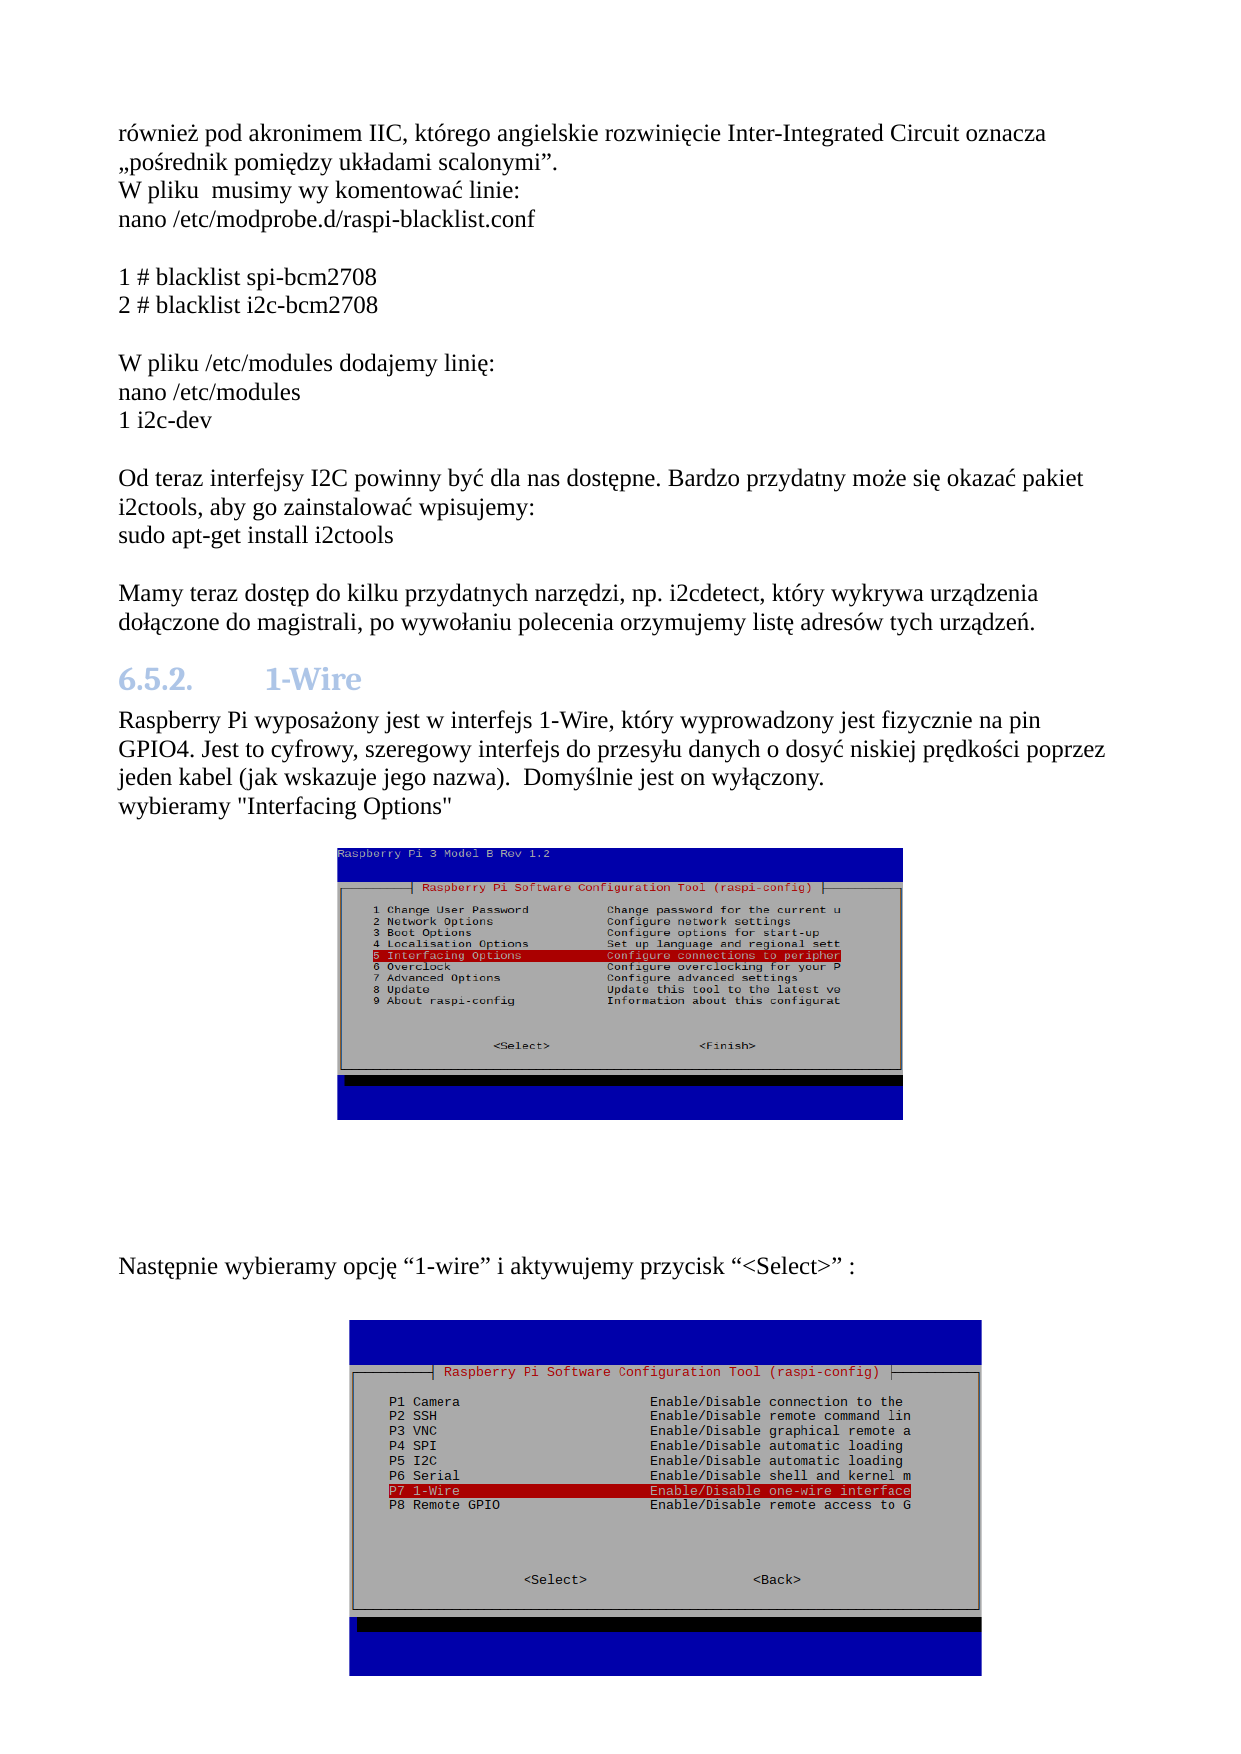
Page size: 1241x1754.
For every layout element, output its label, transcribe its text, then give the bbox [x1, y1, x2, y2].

subtitle 1-Wire [118, 661, 1122, 699]
text 1 # blacklist spi-bcm2708 [118, 262, 1122, 291]
text nano /etc/modules [118, 377, 1122, 406]
text Raspberry Pi wyposażony jest w interfejs 1-Wire, który wyprowadzony jest fizycznie na pin GPIO4. Jest to cyfrowy, szeregowy interfejs do przesyłu danych o dosyć niskiej prędkości poprzez jeden kabel (jak wskazuje jego nazwa). Domyślnie jest on wyłączony. [118, 705, 1122, 791]
text również pod akronimem IIC, którego angielskie rozwinięcie Inter-Integrated Circuit oznacza „pośrednik pomiędzy układami scalonymi”. [118, 118, 1122, 176]
text 1 i2c-dev [118, 406, 1122, 434]
text Mamy teraz dostęp do kilku przydatnych narzędzi, np. i2cdetect, który wykrywa urządzenia dołączone do magistrali, po wywołaniu polecenia orzymujemy listę adresów tych urządzeń. [118, 578, 1122, 636]
picture [349, 1320, 982, 1676]
text W pliku /etc/modules dodajemy linię: [118, 348, 1122, 377]
picture [337, 848, 903, 1120]
text Następnie wybieramy opcję “1-wire” i aktywujemy przycisk “<Select>” : [118, 1251, 1122, 1280]
text W pliku musimy wy komentować linie: [118, 176, 1122, 204]
text nano /etc/modprobe.d/raspi-blacklist.conf [118, 204, 1122, 233]
text wybieramy "Interfacing Options" [118, 791, 1122, 820]
text Od teraz interfejsy I2C powinny być dla nas dostępne. Bardzo przydatny może się okazać pakiet i2ctools, aby go zainstalować wpisujemy: [118, 463, 1122, 521]
text 2 # blacklist i2c-bcm2708 [118, 291, 1122, 319]
text sudo apt-get install i2ctools [118, 521, 1122, 549]
